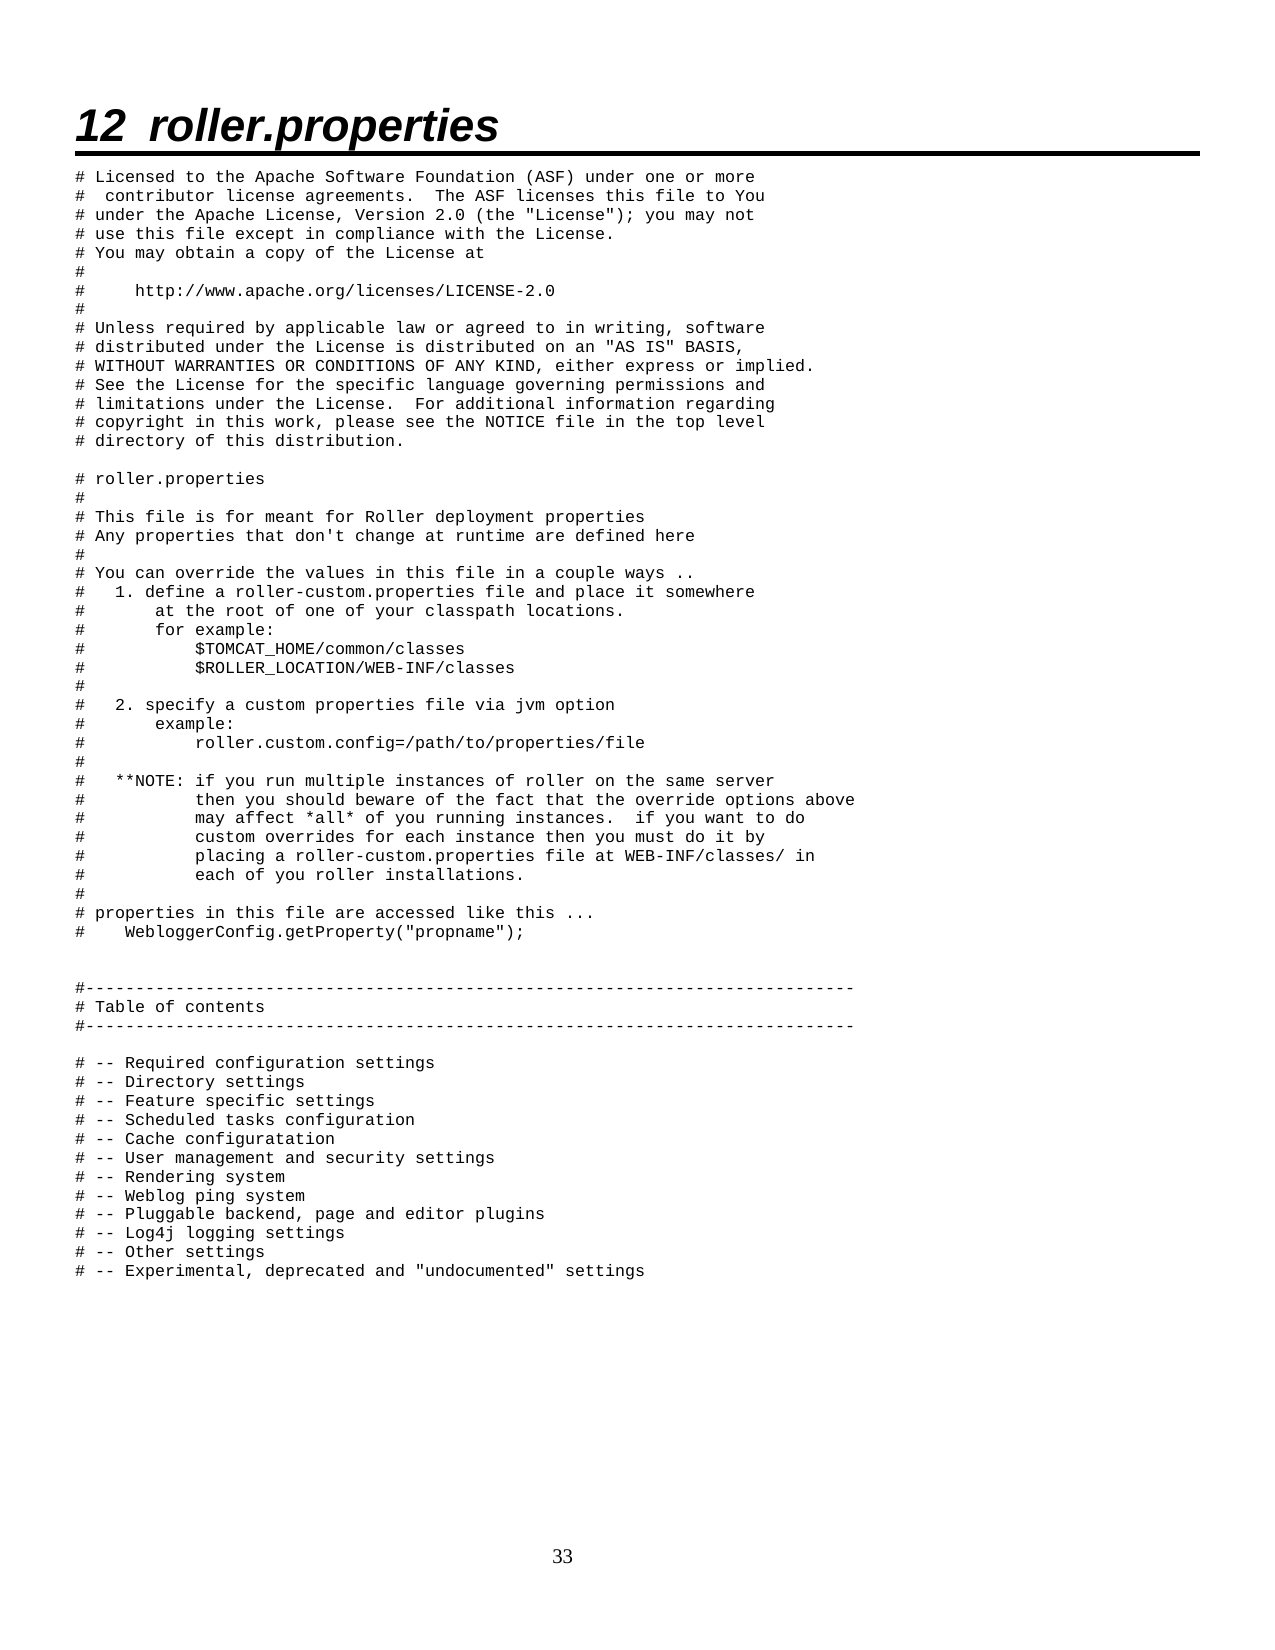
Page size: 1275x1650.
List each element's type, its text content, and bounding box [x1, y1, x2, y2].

text # [75, 678, 1200, 697]
text #----------------------------------------------------------------------------- [75, 980, 1200, 998]
text # -- Rendering system [75, 1168, 1200, 1187]
text #----------------------------------------------------------------------------- [75, 1017, 1200, 1036]
text # -- Experimental, deprecated and "undocumented" settings [75, 1262, 1200, 1281]
text # [75, 885, 1200, 904]
text # http://www.apache.org/licenses/LICENSE-2.0 [75, 282, 1200, 301]
text # WITHOUT WARRANTIES OR CONDITIONS OF ANY KIND, either express or implied. [75, 357, 1200, 376]
text # placing a roller-custom.properties file at WEB-INF/classes/ in [75, 848, 1200, 867]
text # **NOTE: if you run multiple instances of roller on the same server [75, 772, 1200, 791]
text # under the Apache License, Version 2.0 (the "License"); you may not [75, 207, 1200, 226]
text # roller.custom.config=/path/to/properties/file [75, 734, 1200, 753]
text # may affect *all* of you running instances. if you want to do [75, 810, 1200, 829]
text # each of you roller installations. [75, 867, 1200, 885]
text # then you should beware of the fact that the override options above [75, 791, 1200, 810]
text # limitations under the License. For additional information regarding [75, 395, 1200, 414]
text # [75, 489, 1200, 508]
text # Licensed to the Apache Software Foundation (ASF) under one or more [75, 169, 1200, 188]
text # $ROLLER_LOCATION/WEB-INF/classes [75, 659, 1200, 678]
text # You can override the values in this file in a couple ways .. [75, 565, 1200, 584]
text # $TOMCAT_HOME/common/classes [75, 640, 1200, 659]
text # -- Other settings [75, 1244, 1200, 1262]
text # Unless required by applicable law or agreed to in writing, software [75, 320, 1200, 339]
text # -- Required configuration settings [75, 1055, 1200, 1074]
text # use this file except in compliance with the License. [75, 226, 1200, 244]
text # 2. specify a custom properties file via jvm option [75, 697, 1200, 716]
text # This file is for meant for Roller deployment properties [75, 508, 1200, 527]
text # [75, 263, 1200, 282]
text # -- Pluggable backend, page and editor plugins [75, 1206, 1200, 1225]
text # WebloggerConfig.getProperty("propname"); [75, 923, 1200, 942]
text # at the root of one of your classpath locations. [75, 603, 1200, 621]
text # properties in this file are accessed like this ... [75, 904, 1200, 923]
text # [75, 546, 1200, 565]
text # directory of this distribution. [75, 433, 1200, 452]
text # roller.properties [75, 471, 1200, 489]
text # -- Scheduled tasks configuration [75, 1112, 1200, 1131]
text # You may obtain a copy of the License at [75, 244, 1200, 263]
text # -- Log4j logging settings [75, 1225, 1200, 1244]
text # [75, 301, 1200, 320]
subtitle roller.properties [75, 100, 1200, 151]
text # -- Cache configuratation [75, 1131, 1200, 1149]
text # distributed under the License is distributed on an "AS IS" BASIS, [75, 339, 1200, 357]
text # 1. define a roller-custom.properties file and place it somewhere [75, 584, 1200, 603]
text # -- Directory settings [75, 1074, 1200, 1093]
text # Table of contents [75, 998, 1200, 1017]
text # Any properties that don't change at runtime are defined here [75, 527, 1200, 546]
text # contributor license agreements. The ASF licenses this file to You [75, 188, 1200, 207]
text # for example: [75, 621, 1200, 640]
text # -- User management and security settings [75, 1149, 1200, 1168]
text # -- Feature specific settings [75, 1093, 1200, 1112]
text # See the License for the specific language governing permissions and [75, 376, 1200, 395]
text # example: [75, 716, 1200, 734]
text # custom overrides for each instance then you must do it by [75, 829, 1200, 848]
text # copyright in this work, please see the NOTICE file in the top level [75, 414, 1200, 433]
text # [75, 753, 1200, 772]
text # -- Weblog ping system [75, 1187, 1200, 1206]
